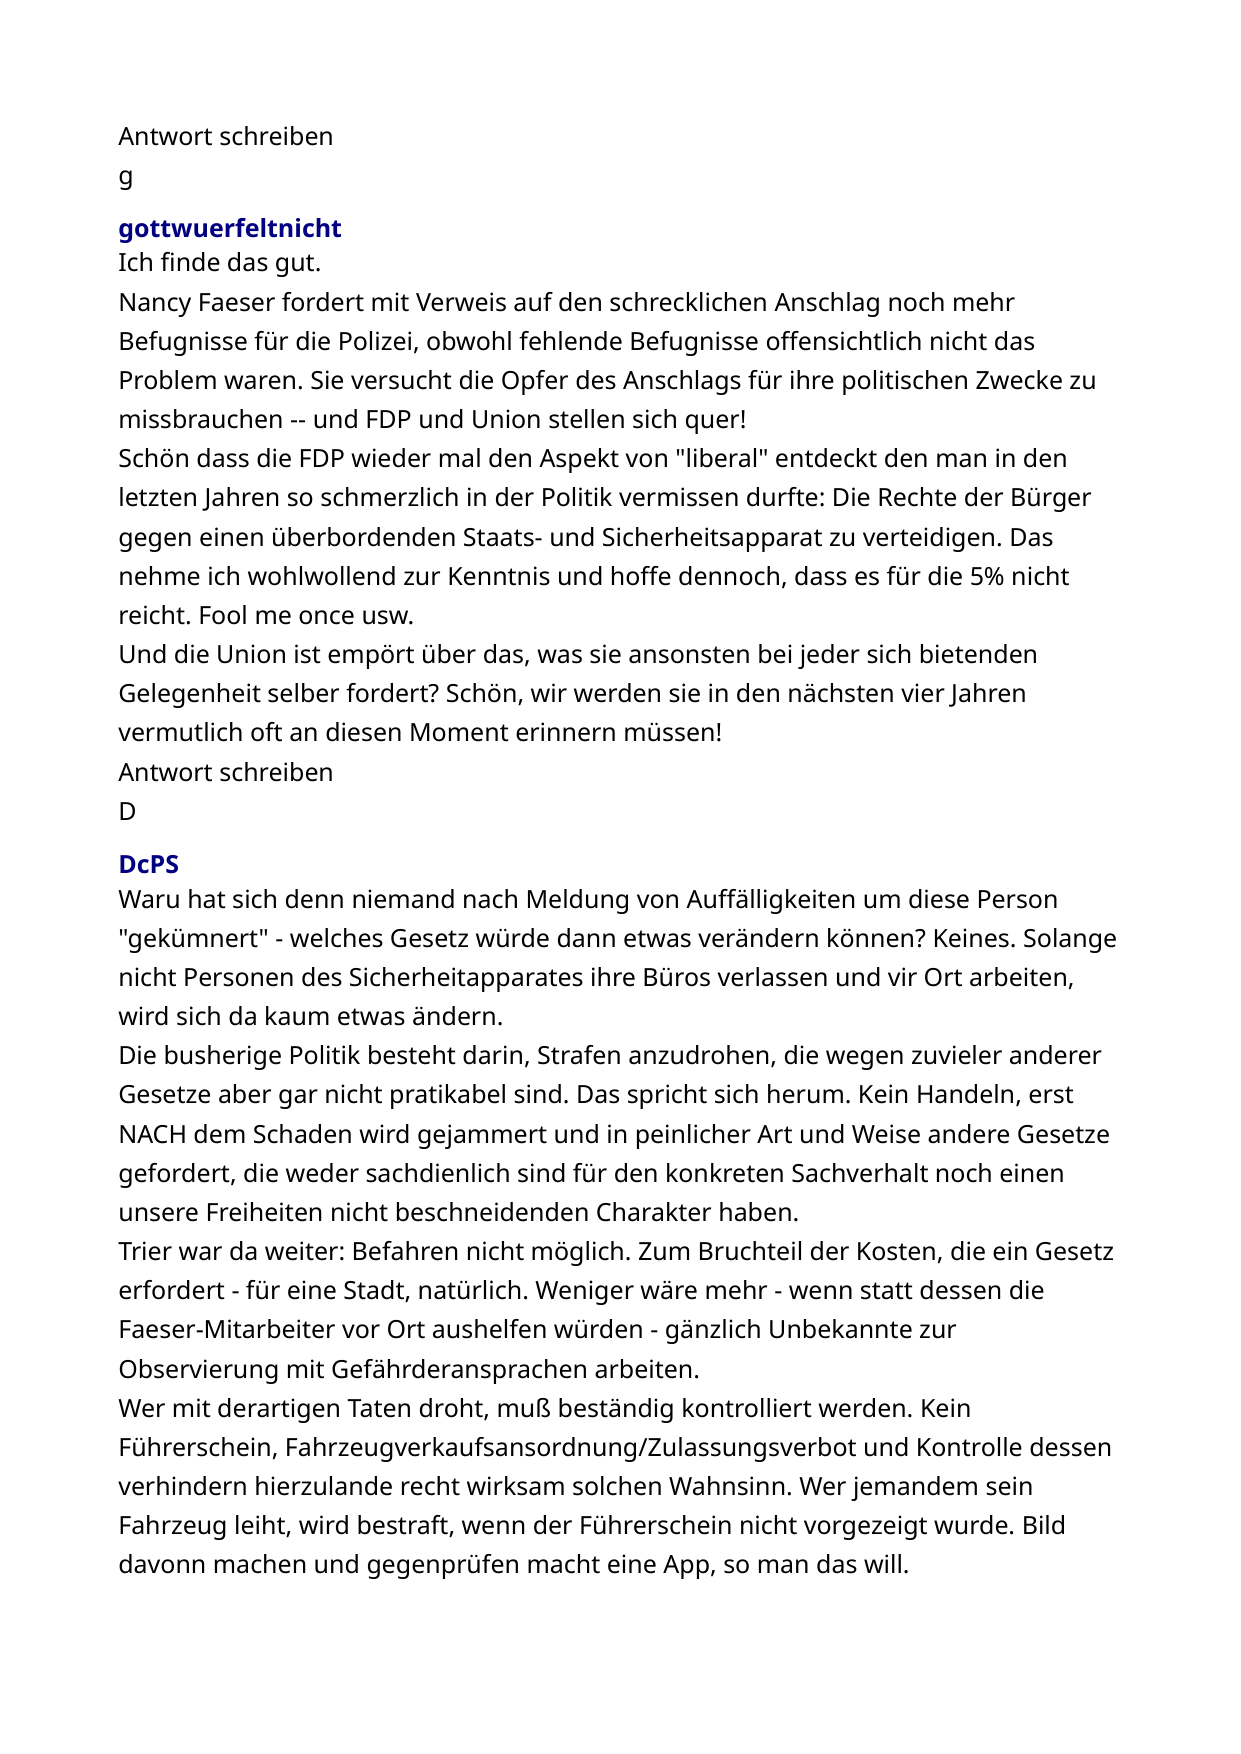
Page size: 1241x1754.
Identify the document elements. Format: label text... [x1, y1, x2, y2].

text Ich finde das gut. [118, 245, 1122, 279]
text Wer mit derartigen Taten droht, muß beständig kontrolliert werden. Kein Führerschein, Fahrzeugverkaufsansordnung/Zulassungsverbot und Kontrolle dessen verhindern hierzulande recht wirksam solchen Wahnsinn. Wer jemandem sein Fahrzeug leiht, wird bestraft, wenn der Führerschein nicht vorgezeigt wurde. Bild davonn machen und gegenprüfen macht eine App, so man das will. [118, 1390, 1122, 1581]
text g [118, 157, 1122, 191]
text Antwort schreiben [118, 118, 1122, 152]
text Schön dass die FDP wieder mal den Aspekt von "liberal" entdeckt den man in den letzten Jahren so schmerzlich in der Politik vermissen durfte: Die Rechte der Bürger gegen einen überbordenden Staats- und Sicherheitsapparat zu verteidigen. Das nehme ich wohlwollend zur Kenntnis und hoffe dennoch, dass es für die 5% nicht reicht. Fool me once usw. [118, 441, 1122, 632]
text Antwort schreiben [118, 754, 1122, 788]
text Waru hat sich denn niemand nach Meldung von Auffälligkeiten um diese Person "gekümnert" - welches Gesetz würde dann etwas verändern können? Keines. Solange nicht Personen des Sicherheitapparates ihre Büros verlassen und vir Ort arbeiten, wird sich da kaum etwas ändern. Die busherige Politik besteht darin, Strafen anzudrohen, die wegen zuvieler anderer Gesetze aber gar nicht pratikabel sind. Das spricht sich herum. Kein Handeln, erst NACH dem Schaden wird gejammert und in peinlicher Art und Weise andere Gesetze gefordert, die weder sachdienlich sind für den konkreten Sachverhalt noch einen unsere Freiheiten nicht beschneidenden Charakter haben. [118, 881, 1122, 1229]
subtitle DcPS [118, 847, 1122, 881]
text Trier war da weiter: Befahren nicht möglich. Zum Bruchteil der Kosten, die ein Gesetz erfordert - für eine Stadt, natürlich. Weniger wäre mehr - wenn statt dessen die Faeser-Mitarbeiter vor Ort aushelfen würden - gänzlich Unbekannte zur Observierung mit Gefährderansprachen arbeiten. [118, 1234, 1122, 1385]
text Nancy Faeser fordert mit Verweis auf den schrecklichen Anschlag noch mehr Befugnisse für die Polizei, obwohl fehlende Befugnisse offensichtlich nicht das Problem waren. Sie versucht die Opfer des Anschlags für ihre politischen Zwecke zu missbrauchen -- und FDP und Union stellen sich quer! [118, 284, 1122, 436]
text D [118, 793, 1122, 827]
subtitle gottwuerfeltnicht [118, 211, 1122, 245]
text Und die Union ist empört über das, was sie ansonsten bei jeder sich bietenden Gelegenheit selber fordert? Schön, wir werden sie in den nächsten vier Jahren vermutlich oft an diesen Moment erinnern müssen! [118, 637, 1122, 749]
